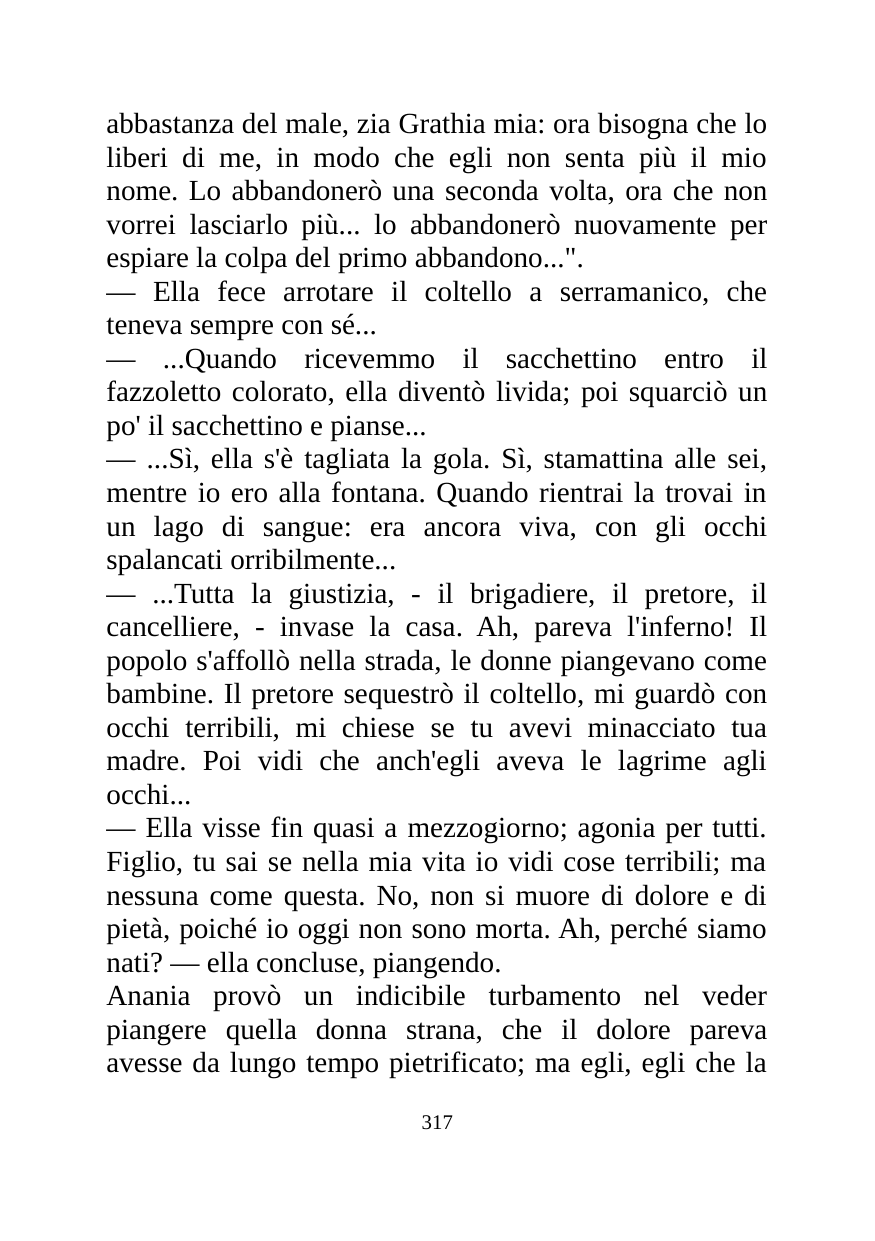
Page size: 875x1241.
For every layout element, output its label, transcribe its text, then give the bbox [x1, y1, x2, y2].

text — Ella fece arrotare il coltello a serramanico, che teneva sempre con sé... [106, 274, 768, 341]
text — Ella visse fin quasi a mezzogiorno; agonia per tutti. Figlio, tu sai se nella mia vita io vidi cose terribili; ma nessuna come questa. No, non si muore di dolore e di pietà, poiché io oggi non sono morta. Ah, perché siamo nati? — ella concluse, piangendo. [106, 811, 768, 978]
text abbastanza del male, zia Grathia mia: ora bisogna che lo liberi di me, in modo che egli non senta più il mio nome. Lo abbandonerò una seconda volta, ora che non vorrei lasciarlo più... lo abbandonerò nuovamente per espiare la colpa del primo abbandono...". [106, 106, 768, 274]
text Anania provò un indicibile turbamento nel veder piangere quella donna strana, che il dolore pareva avesse da lungo tempo pietrificato; ma egli, egli che la [106, 978, 768, 1079]
text — ...Sì, ella s'è tagliata la gola. Sì, stamattina alle sei, mentre io ero alla fontana. Quando rientrai la trovai in un lago di sangue: era ancora viva, con gli occhi spalancati orribilmente... [106, 442, 768, 576]
text — ...Tutta la giustizia, - il brigadiere, il pretore, il cancelliere, - invase la casa. Ah, pareva l'inferno! Il popolo s'affollò nella strada, le donne piangevano come bambine. Il pretore sequestrò il coltello, mi guardò con occhi terribili, mi chiese se tu avevi minacciato tua madre. Poi vidi che anch'egli aveva le lagrime agli occhi... [106, 576, 768, 811]
text — ...Quando ricevemmo il sacchettino entro il fazzoletto colorato, ella diventò livida; poi squarciò un po' il sacchettino e pianse... [106, 341, 768, 442]
